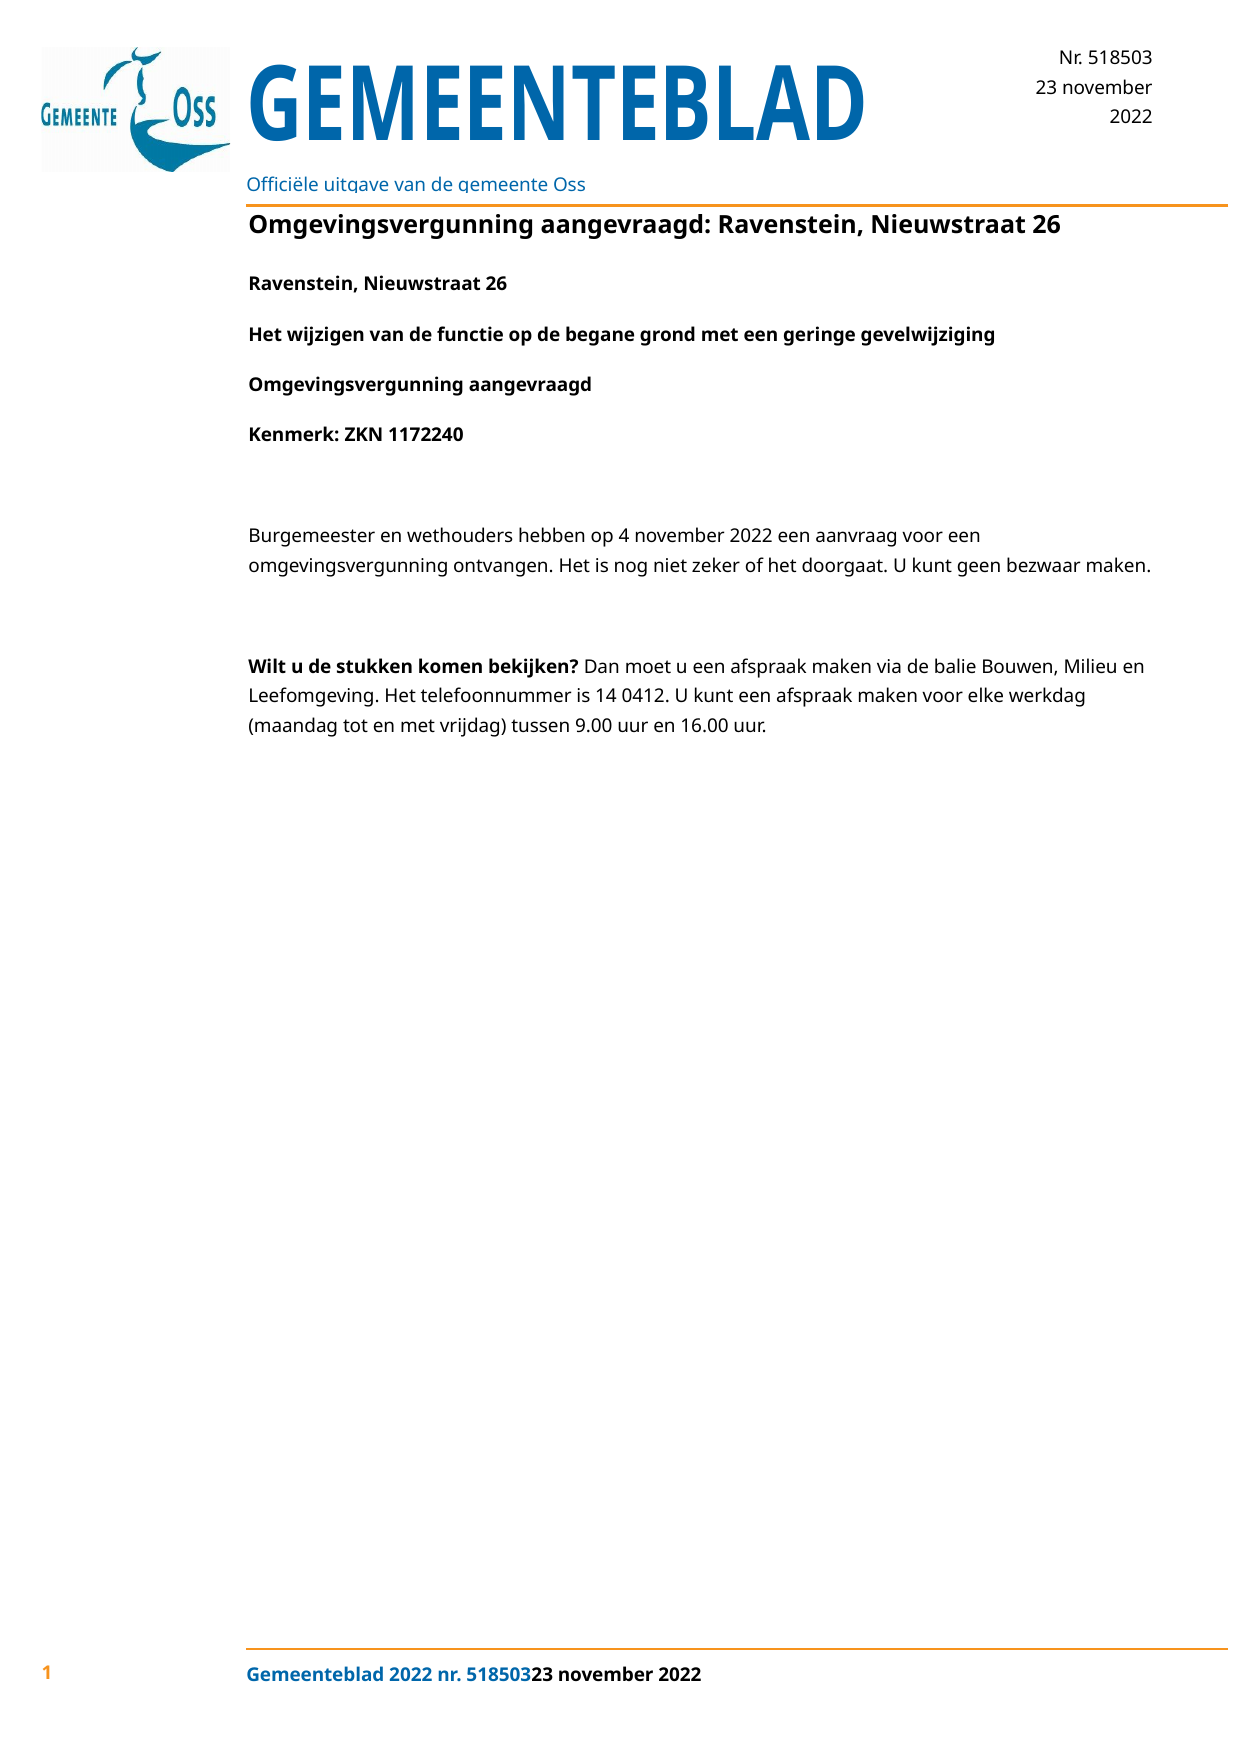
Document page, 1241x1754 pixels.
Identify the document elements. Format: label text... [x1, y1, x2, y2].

text Het wijzigen van de functie op de begane grond met een geringe gevelwijziging [248, 321, 1152, 346]
text Ravenstein, Nieuwstraat 26 [248, 270, 1152, 296]
text Omgevingsvergunning aangevraagd [248, 371, 1152, 397]
text Burgemeester en wethouders hebben op 4 november 2022 een aanvraag voor een omgevingsvergunning ontvangen. Het is nog niet zeker of het doorgaat. U kunt geen bezwaar maken. [248, 522, 1152, 578]
text Wilt u de stukken komen bekijken? Dan moet u een afspraak maken via de balie Bouwen, Milieu en Leefomgeving. Het telefoonnummer is 14 0412. U kunt een afspraak maken voor elke werkdag (maandag tot en met vrijdag) tussen 9.00 uur en 16.00 uur. [248, 653, 1152, 738]
text Omgevingsvergunning aangevraagd: Ravenstein, Nieuwstraat 26 [248, 207, 1152, 241]
text Kenmerk: ZKN 1172240 [248, 422, 1152, 447]
picture [41, 47, 231, 172]
